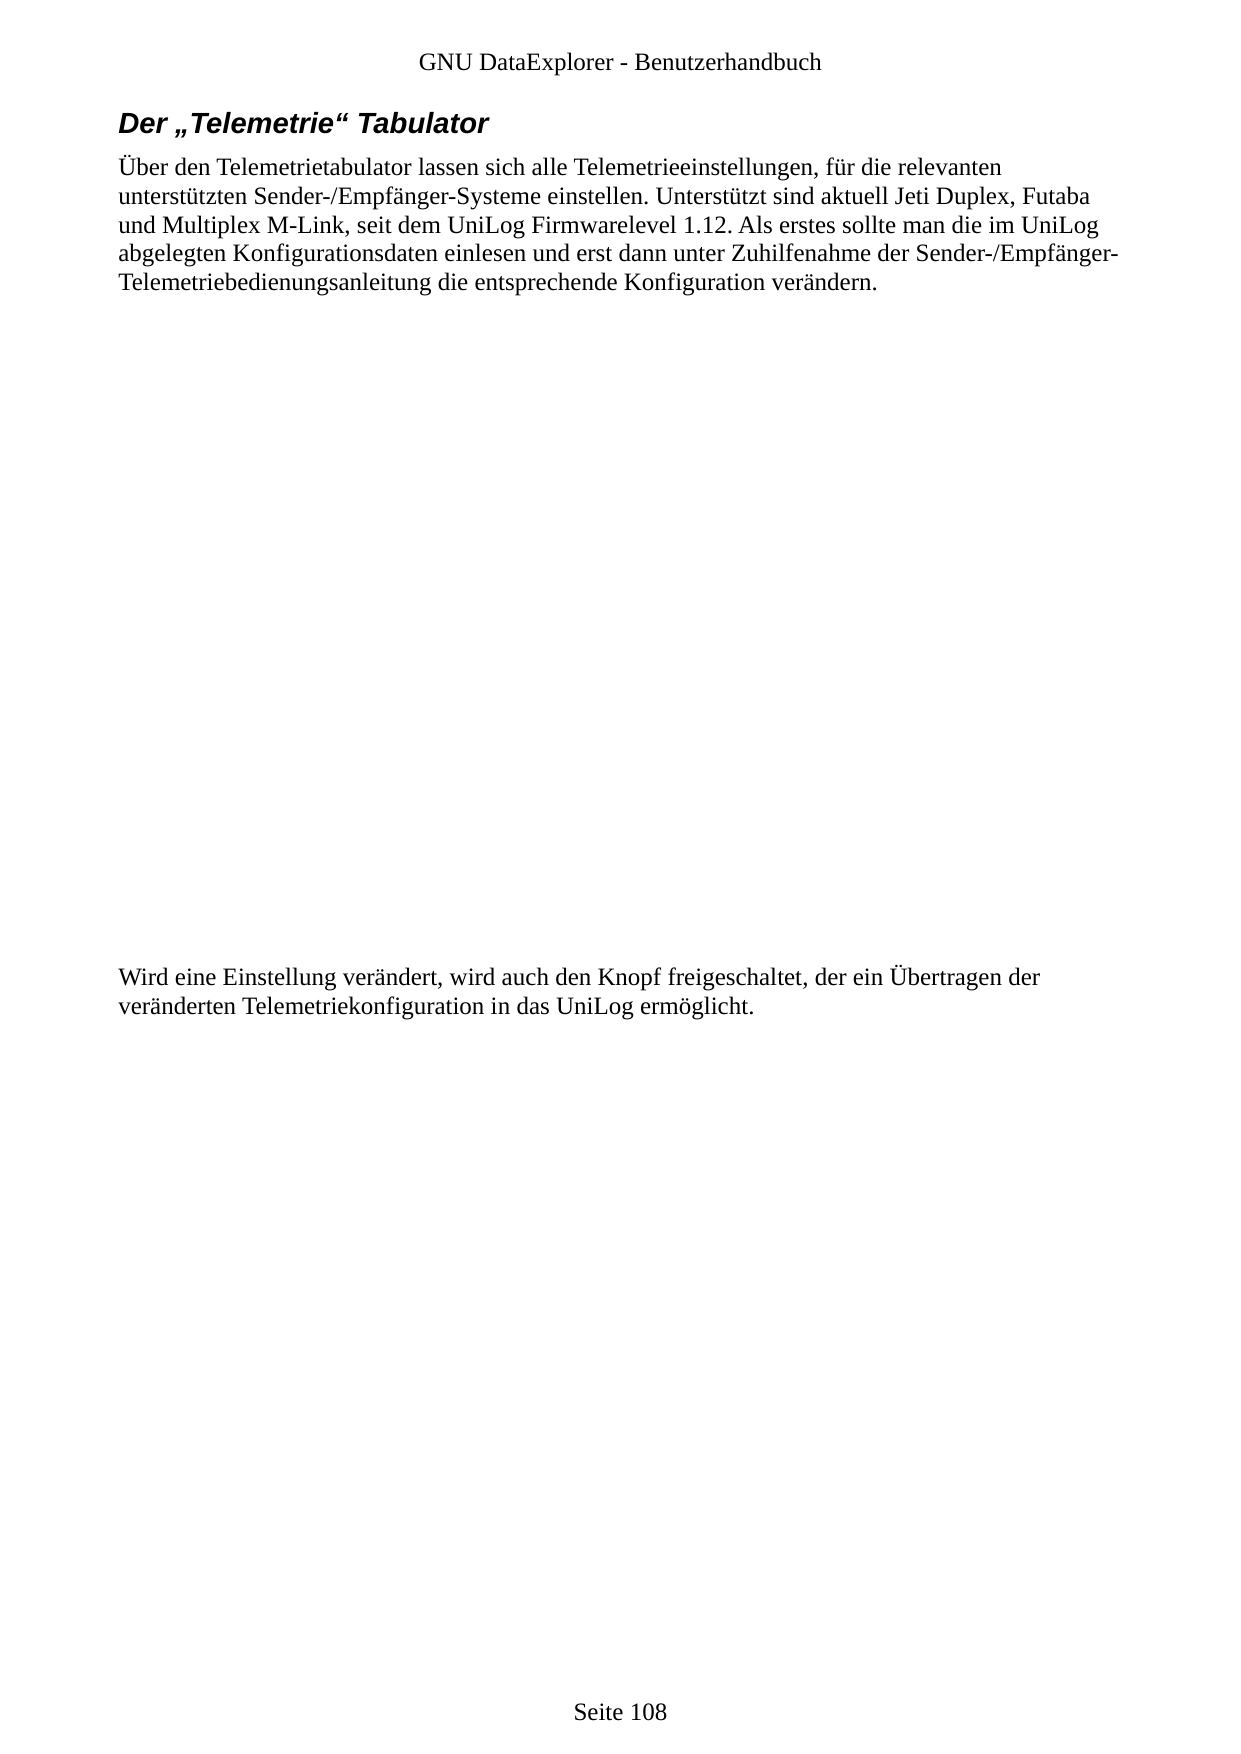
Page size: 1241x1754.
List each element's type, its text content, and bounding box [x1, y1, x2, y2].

text Wird eine Einstellung verändert, wird auch den Knopf freigeschaltet, der ein Übertragen der veränderten Telemetriekonfiguration in das UniLog ermöglicht. [118, 962, 1122, 1019]
subtitle Der „Telemetrie“ Tabulator [118, 106, 1122, 140]
text Über den Telemetrietabulator lassen sich alle Telemetrieeinstellungen, für die relevanten unterstützten Sender-/Empfänger-Systeme einstellen. Unterstützt sind aktuell Jeti Duplex, Futaba und Multiplex M-Link, seit dem UniLog Firmwarelevel 1.12. Als erstes sollte man die im UniLog abgelegten Konfigurationsdaten einlesen und erst dann unter Zuhilfenahme der Sender-/Empfänger-Telemetriebedienungsanleitung die entsprechende Konfiguration verändern. [118, 152, 1122, 296]
